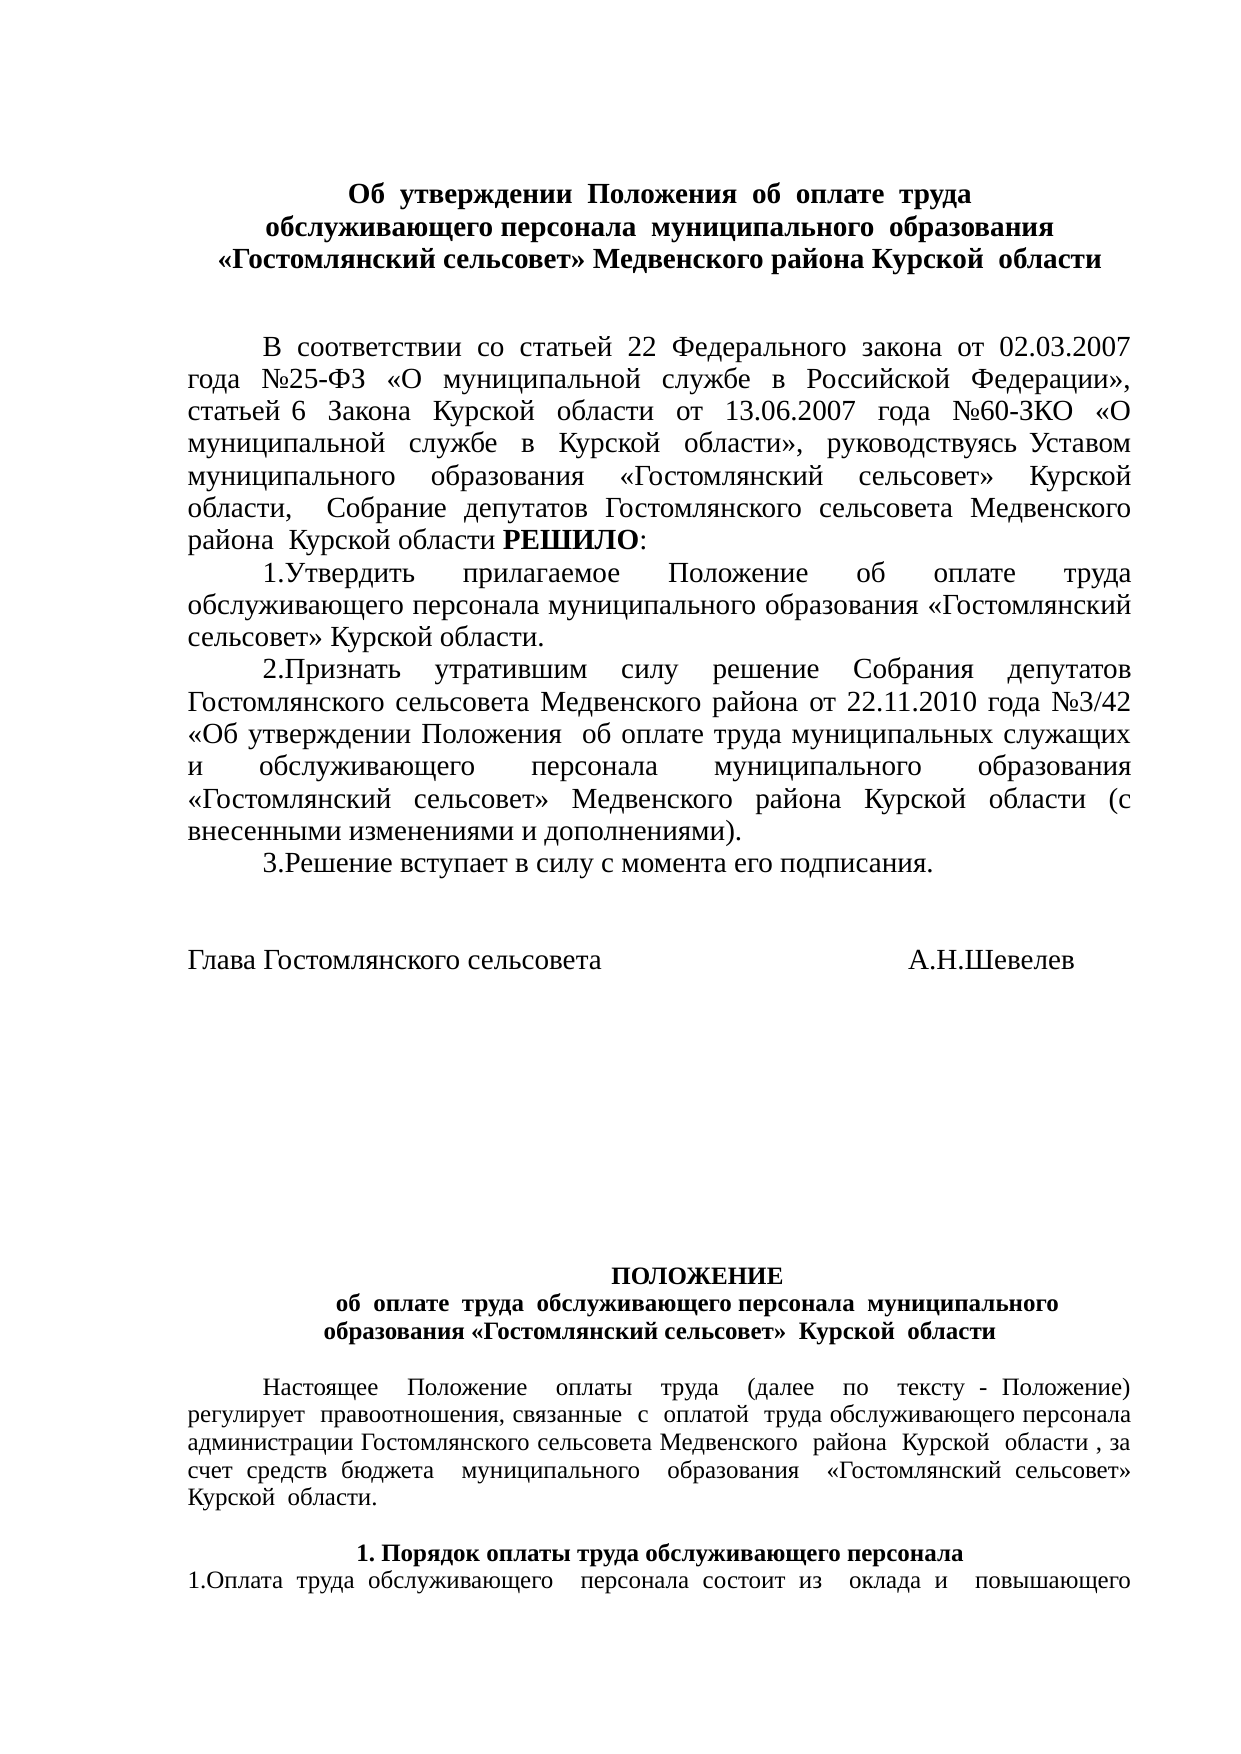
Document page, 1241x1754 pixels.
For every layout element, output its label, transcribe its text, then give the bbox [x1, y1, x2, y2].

text Глава Гостомлянского сельсовета А.Н.Шевелев [187, 943, 1132, 976]
text 2.Признать утратившим силу решение Собрания депутатов Гостомлянского сельсовета Медвенского района от 22.11.2010 года №3/42 «Об утверждении Положения об оплате труда муниципальных служащих и обслуживающего персонала муниципального образования «Гостомлянский сельсовет» Медвенского района Курской области (с внесенными изменениями и дополнениями). [187, 653, 1132, 847]
text обслуживающего персонала муниципального образования [187, 210, 1132, 242]
text Настоящее Положение оплаты труда (далее по тексту - Положение) регулирует правоотношения, связанные с оплатой труда обслуживающего персонала администрации Гостомлянского сельсовета Медвенского района Курской области , за счет средств бюджета муниципального образования «Гостомлянский сельсовет» Курской области. [187, 1373, 1132, 1511]
text «Гостомлянский сельсовет» Медвенского района Курской области [187, 242, 1132, 274]
text 3.Решение вступает в силу с момента его подписания. [187, 847, 1132, 879]
text Об утверждении Положения об оплате труда [187, 178, 1132, 210]
text ПОЛОЖЕНИЕ [187, 1262, 1132, 1289]
text 1. Порядок оплаты труда обслуживающего персонала [187, 1539, 1132, 1567]
text В соответствии со статьей 22 Федерального закона от 02.03.2007 года №25-ФЗ «О муниципальной службе в Российской Федерации», статьей 6 Закона Курской области от 13.06.2007 года №60-ЗКО «О муниципальной службе в Курской области», руководствуясь Уставом муниципального образования «Гостомлянский сельсовет» Курской области, Собрание депутатов Гостомлянского сельсовета Медвенского района Курской области РЕШИЛО: [187, 330, 1132, 556]
text 1.Утвердить прилагаемое Положение об оплате труда обслуживающего персонала муниципального образования «Гостомлянский сельсовет» Курской области. [187, 556, 1132, 653]
text об оплате труда обслуживающего персонала муниципального образования «Гостомлянский сельсовет» Курской области [187, 1289, 1132, 1345]
text 1.Оплата труда обслуживающего персонала состоит из оклада и повышающего [187, 1567, 1132, 1594]
